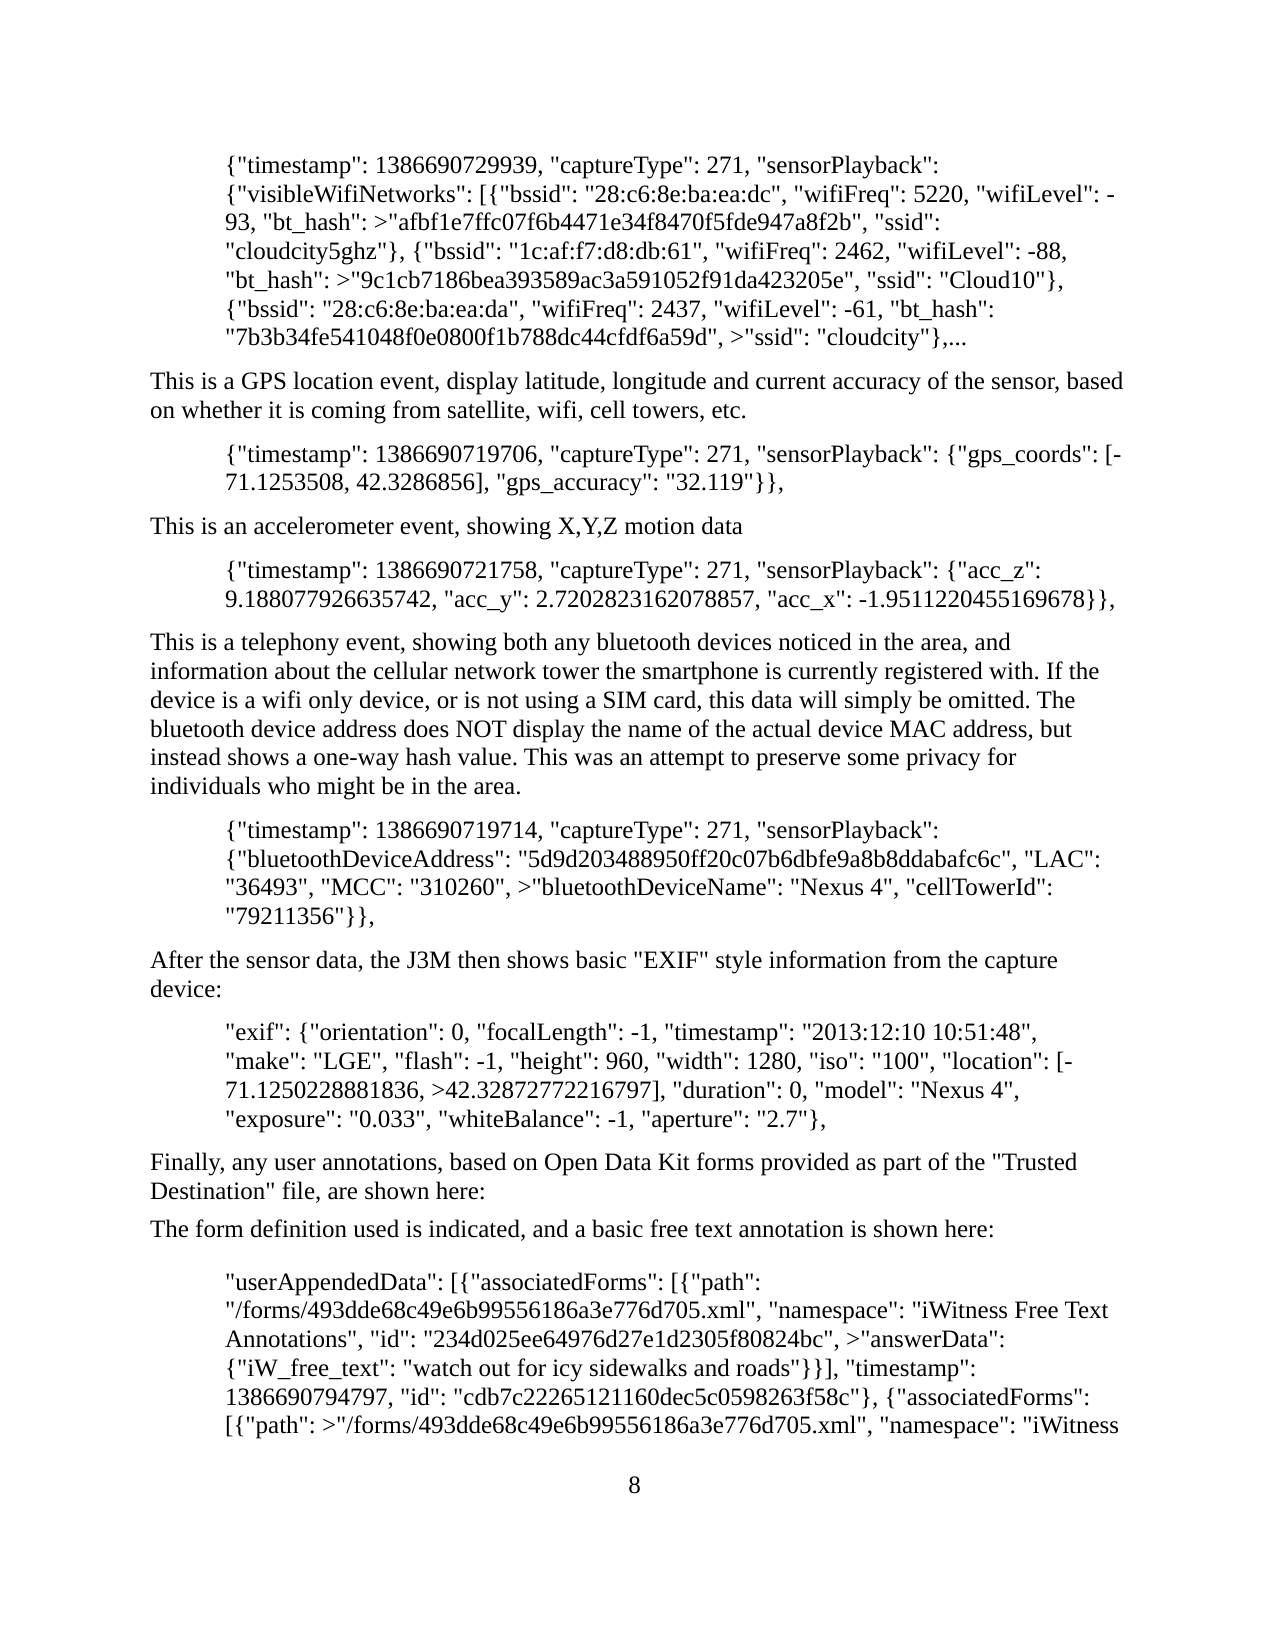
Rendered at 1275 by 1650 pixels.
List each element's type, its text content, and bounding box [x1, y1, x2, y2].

text This is a GPS location event, display latitude, longitude and current accuracy of the sensor, based on whether it is coming from satellite, wifi, cell towers, etc. [150, 366, 1125, 424]
text After the sensor data, the J3M then shows basic "EXIF" style information from the capture device: [150, 945, 1125, 1002]
text {"timestamp": 1386690729939, "captureType": 271, "sensorPlayback": {"visibleWifiNetworks": [{"bssid": "28:c6:8e:ba:ea:dc", "wifiFreq": 5220, "wifiLevel": -93, "bt_hash": >"afbf1e7ffc07f6b4471e34f8470f5fde947a8f2b", "ssid": "cloudcity5ghz"}, {"bssid": "1c:af:f7:d8:db:61", "wifiFreq": 2462, "wifiLevel": -88, "bt_hash": >"9c1cb7186bea393589ac3a591052f91da423205e", "ssid": "Cloud10"}, {"bssid": "28:c6:8e:ba:ea:da", "wifiFreq": 2437, "wifiLevel": -61, "bt_hash": "7b3b34fe541048f0e0800f1b788dc44cfdf6a59d", >"ssid": "cloudcity"},... [225, 150, 1125, 351]
text The form definition used is indicated, and a basic free text annotation is shown here: [150, 1214, 1125, 1243]
text This is an accelerometer event, showing X,Y,Z motion data [150, 511, 1125, 540]
text {"timestamp": 1386690721758, "captureType": 271, "sensorPlayback": {"acc_z": 9.188077926635742, "acc_y": 2.7202823162078857, "acc_x": -1.9511220455169678}}, [225, 555, 1125, 612]
text Finally, any user annotations, based on Open Data Kit forms provided as part of the "Trusted Destination" file, are shown here: [150, 1147, 1125, 1205]
text "userAppendedData": [{"associatedForms": [{"path": "/forms/493dde68c49e6b99556186a3e776d705.xml", "namespace": "iWitness Free Text Annotations", "id": "234d025ee64976d27e1d2305f80824bc", >"answerData": {"iW_free_text": "watch out for icy sidewalks and roads"}}], "timestamp": 1386690794797, "id": "cdb7c22265121160dec5c0598263f58c"}, {"associatedForms": [{"path": >"/forms/493dde68c49e6b99556186a3e776d705.xml", "namespace": "iWitness [225, 1267, 1125, 1439]
text This is a telephony event, showing both any bluetooth devices noticed in the area, and information about the cellular network tower the smartphone is currently registered with. If the device is a wifi only device, or is not using a SIM card, this data will simply be omitted. The bluetooth device address does NOT display the name of the actual device MAC address, but instead shows a one-way hash value. This was an attempt to preserve some privacy for individuals who might be in the area. [150, 627, 1125, 800]
text {"timestamp": 1386690719706, "captureType": 271, "sensorPlayback": {"gps_coords": [-71.1253508, 42.3286856], "gps_accuracy": "32.119"}}, [225, 439, 1125, 496]
text "exif": {"orientation": 0, "focalLength": -1, "timestamp": "2013:12:10 10:51:48", "make": "LGE", "flash": -1, "height": 960, "width": 1280, "iso": "100", "location": [-71.1250228881836, >42.32872772216797], "duration": 0, "model": "Nexus 4", "exposure": "0.033", "whiteBalance": -1, "aperture": "2.7"}, [225, 1017, 1125, 1132]
text {"timestamp": 1386690719714, "captureType": 271, "sensorPlayback": {"bluetoothDeviceAddress": "5d9d203488950ff20c07b6dbfe9a8b8ddabafc6c", "LAC": "36493", "MCC": "310260", >"bluetoothDeviceName": "Nexus 4", "cellTowerId": "79211356"}}, [225, 815, 1125, 930]
